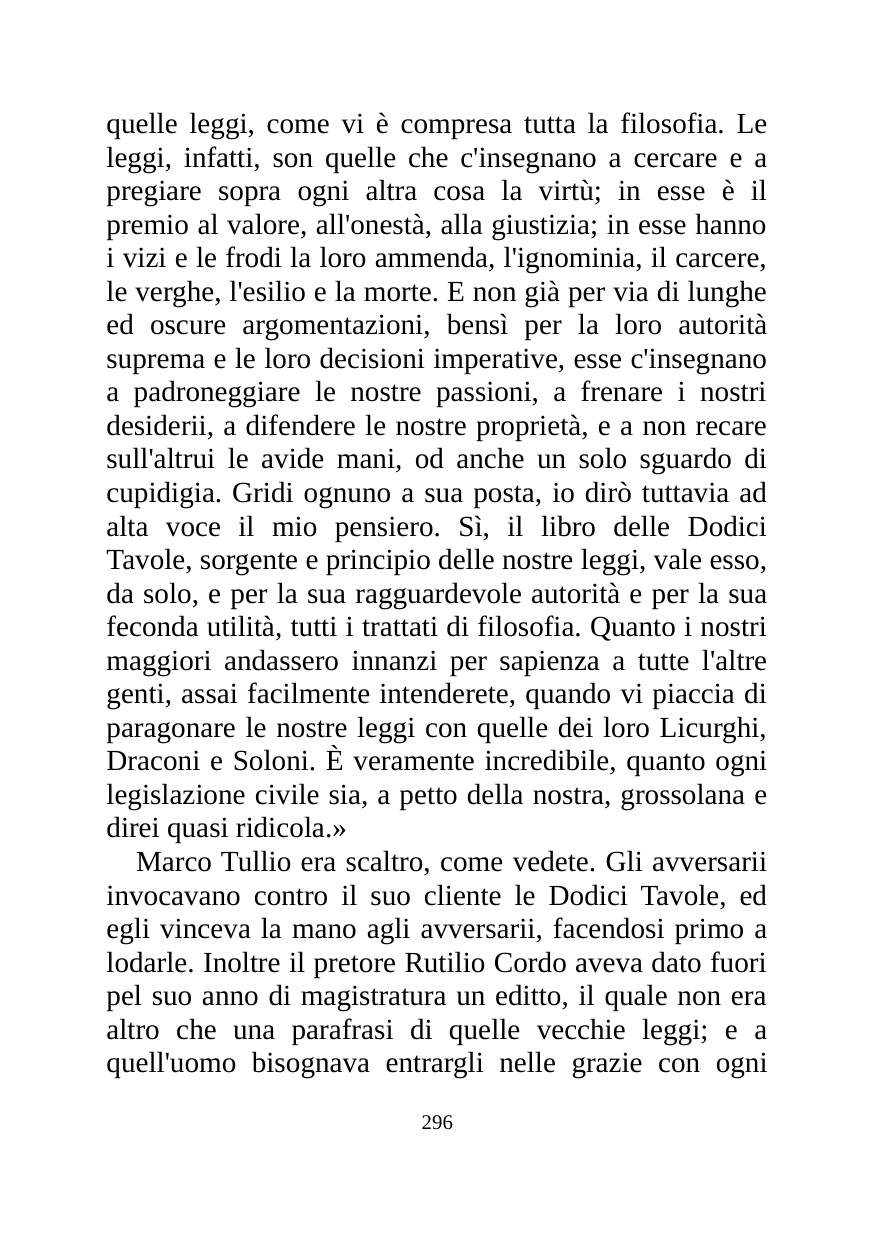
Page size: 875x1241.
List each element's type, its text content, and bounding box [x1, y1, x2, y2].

text quelle leggi, come vi è compresa tutta la filosofia. Le leggi, infatti, son quelle che c'insegnano a cercare e a pregiare sopra ogni altra cosa la virtù; in esse è il premio al valore, all'onestà, alla giustizia; in esse hanno i vizi e le frodi la loro ammenda, l'ignominia, il carcere, le verghe, l'esilio e la morte. E non già per via di lunghe ed oscure argomentazioni, bensì per la loro autorità suprema e le loro decisioni imperative, esse c'insegnano a padroneggiare le nostre passioni, a frenare i nostri desiderii, a difendere le nostre proprietà, e a non recare sull'altrui le avide mani, od anche un solo sguardo di cupidigia. Gridi ognuno a sua posta, io dirò tuttavia ad alta voce il mio pensiero. Sì, il libro delle Dodici Tavole, sorgente e principio delle nostre leggi, vale esso, da solo, e per la sua ragguardevole autorità e per la sua feconda utilità, tutti i trattati di filosofia. Quanto i nostri maggiori andassero innanzi per sapienza a tutte l'altre genti, assai facilmente intenderete, quando vi piaccia di paragonare le nostre leggi con quelle dei loro Licurghi, Draconi e Soloni. È veramente incredibile, quanto ogni legislazione civile sia, a petto della nostra, grossolana e direi quasi ridicola.» [106, 106, 768, 844]
text Marco Tullio era scaltro, come vedete. Gli avversarii invocavano contro il suo cliente le Dodici Tavole, ed egli vinceva la mano agli avversarii, facendosi primo a lodarle. Inoltre il pretore Rutilio Cordo aveva dato fuori pel suo anno di magistratura un editto, il quale non era altro che una parafrasi di quelle vecchie leggi; e a quell'uomo bisognava entrargli nelle grazie con ogni [106, 844, 768, 1079]
